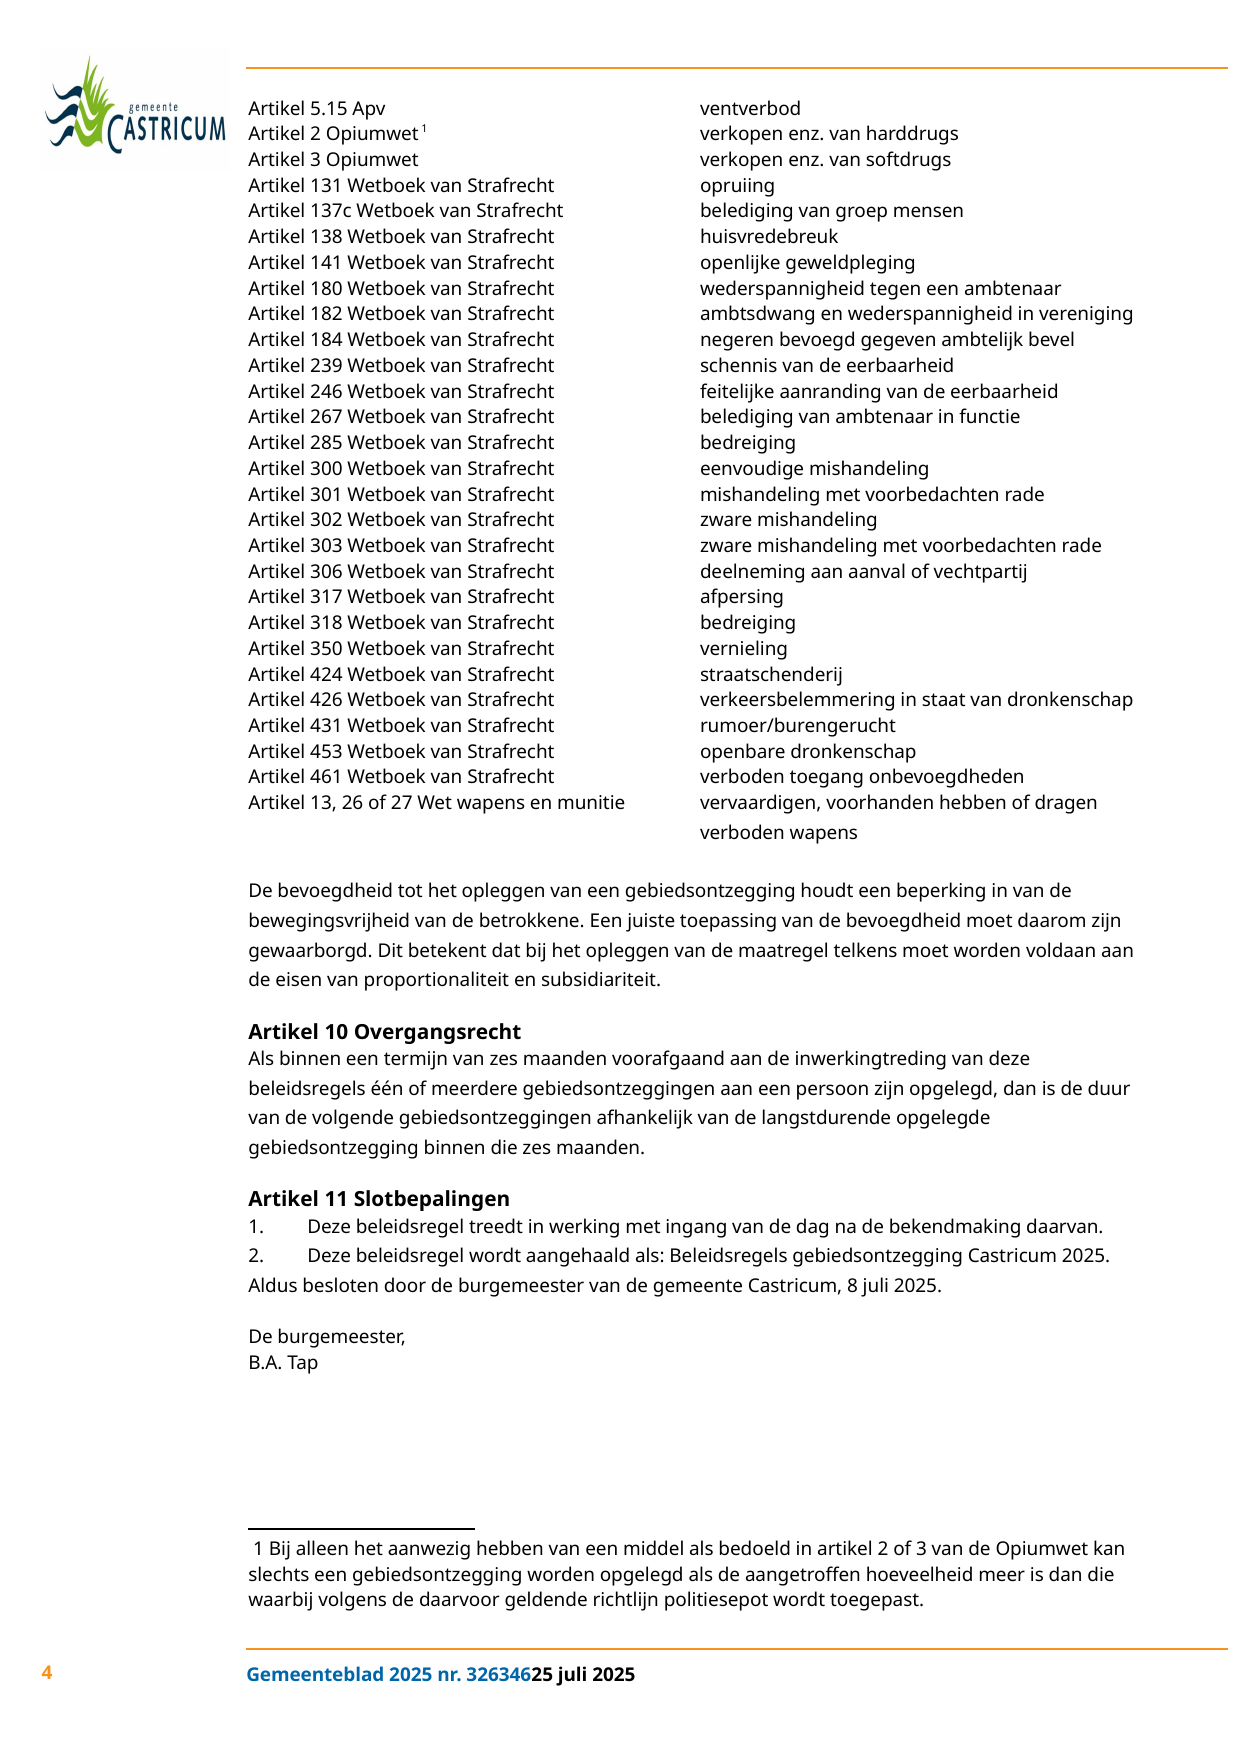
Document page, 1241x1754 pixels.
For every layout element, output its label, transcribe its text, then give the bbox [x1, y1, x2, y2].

table_cell Artikel 285 Wetboek van Strafrecht [248, 429, 700, 455]
text Aldus besloten door de burgemeester van de gemeente Castricum, 8 juli 2025. [248, 1272, 1152, 1298]
table_cell vervaardigen, voorhanden hebben of dragen verboden wapens [700, 790, 1152, 845]
table_cell Artikel 141 Wetboek van Strafrecht [248, 249, 700, 275]
table_cell wederspannigheid tegen een ambtenaar [700, 275, 1152, 301]
table_cell Artikel 239 Wetboek van Strafrecht [248, 352, 700, 378]
table_cell feitelijke aanranding van de eerbaarheid [700, 378, 1152, 403]
text De bevoegdheid tot het opleggen van een gebiedsontzegging houdt een beperking in van de bewegingsvrijheid van de betrokkene. Een juiste toepassing van de bevoegdheid moet daarom zijn gewaarborgd. Dit betekent dat bij het opleggen van de maatregel telkens moet worden voldaan aan de eisen van proportionaliteit en subsidiariteit. [248, 878, 1152, 992]
table_cell Artikel 453 Wetboek van Strafrecht [248, 738, 700, 764]
table_cell deelneming aan aanval of vechtpartij [700, 558, 1152, 584]
table_cell Artikel 267 Wetboek van Strafrecht [248, 404, 700, 429]
table_cell mishandeling met voorbedachten rade [700, 481, 1152, 506]
table_cell schennis van de eerbaarheid [700, 352, 1152, 378]
table_cell bedreiging [700, 609, 1152, 635]
list Deze beleidsregel treedt in werking met ingang van de dag na de bekendmaking daarvan. [248, 1213, 1152, 1238]
table_cell ventverbod [700, 95, 1152, 121]
table_cell opruiing [700, 172, 1152, 198]
table_cell Artikel 2 Opiumwet [248, 121, 700, 146]
text Artikel 11 Slotbepalingen [248, 1184, 1152, 1213]
table_cell Artikel 180 Wetboek van Strafrecht [248, 275, 700, 301]
table_cell Artikel 137c Wetboek van Strafrecht [248, 198, 700, 223]
table_cell Artikel 138 Wetboek van Strafrecht [248, 224, 700, 249]
table_cell straatschenderij [700, 661, 1152, 687]
table_cell Artikel 431 Wetboek van Strafrecht [248, 712, 700, 738]
table_cell eenvoudige mishandeling [700, 455, 1152, 481]
list Deze beleidsregel wordt aangehaald als: Beleidsregels gebiedsontzegging Castricum 2025. [248, 1242, 1152, 1268]
table_cell belediging van groep mensen [700, 198, 1152, 223]
table_cell Artikel 5.15 Apv [248, 95, 700, 121]
table_cell rumoer/burengerucht [700, 712, 1152, 738]
table_cell Artikel 302 Wetboek van Strafrecht [248, 506, 700, 532]
table_cell openlijke geweldpleging [700, 249, 1152, 275]
table_cell Artikel 317 Wetboek van Strafrecht [248, 584, 700, 609]
table_cell ambtsdwang en wederspannigheid in vereniging [700, 301, 1152, 326]
table_cell bedreiging [700, 429, 1152, 455]
table_cell Artikel 306 Wetboek van Strafrecht [248, 558, 700, 584]
table_cell zware mishandeling [700, 506, 1152, 532]
table_cell Artikel 184 Wetboek van Strafrecht [248, 326, 700, 352]
picture [41, 47, 231, 172]
table_cell Artikel 350 Wetboek van Strafrecht [248, 635, 700, 661]
table_cell zware mishandeling met voorbedachten rade [700, 532, 1152, 558]
table_cell verkeersbelemmering in staat van dronkenschap [700, 687, 1152, 712]
text B.A. Tap [248, 1349, 1152, 1375]
table_cell Artikel 426 Wetboek van Strafrecht [248, 687, 700, 712]
table_cell Artikel 246 Wetboek van Strafrecht [248, 378, 700, 403]
table_cell afpersing [700, 584, 1152, 609]
table_cell vernieling [700, 635, 1152, 661]
table_cell Artikel 301 Wetboek van Strafrecht [248, 481, 700, 506]
table_cell Artikel 13, 26 of 27 Wet wapens en munitie [248, 790, 700, 845]
text Als binnen een termijn van zes maanden voorafgaand aan de inwerkingtreding van deze beleidsregels één of meerdere gebiedsontzeggingen aan een persoon zijn opgelegd, dan is de duur van de volgende gebiedsontzeggingen afhankelijk van de langstdurende opgelegde gebiedsontzegging binnen die zes maanden. [248, 1045, 1152, 1160]
table_cell negeren bevoegd gegeven ambtelijk bevel [700, 326, 1152, 352]
table_cell Artikel 318 Wetboek van Strafrecht [248, 609, 700, 635]
table_cell verkopen enz. van softdrugs [700, 146, 1152, 172]
table_cell verboden toegang onbevoegdheden [700, 764, 1152, 789]
table_cell belediging van ambtenaar in functie [700, 404, 1152, 429]
table_cell Artikel 303 Wetboek van Strafrecht [248, 532, 700, 558]
table_cell huisvredebreuk [700, 224, 1152, 249]
table_cell Artikel 300 Wetboek van Strafrecht [248, 455, 700, 481]
table_cell Artikel 424 Wetboek van Strafrecht [248, 661, 700, 687]
table_cell Artikel 182 Wetboek van Strafrecht [248, 301, 700, 326]
table_cell Artikel 131 Wetboek van Strafrecht [248, 172, 700, 198]
table_cell Artikel 461 Wetboek van Strafrecht [248, 764, 700, 789]
table_cell verkopen enz. van harddrugs [700, 121, 1152, 146]
table_cell Artikel 3 Opiumwet [248, 146, 700, 172]
text De burgemeester, [248, 1323, 1152, 1349]
table_cell openbare dronkenschap [700, 738, 1152, 764]
text Artikel 10 Overgangsrecht [248, 1017, 1152, 1045]
